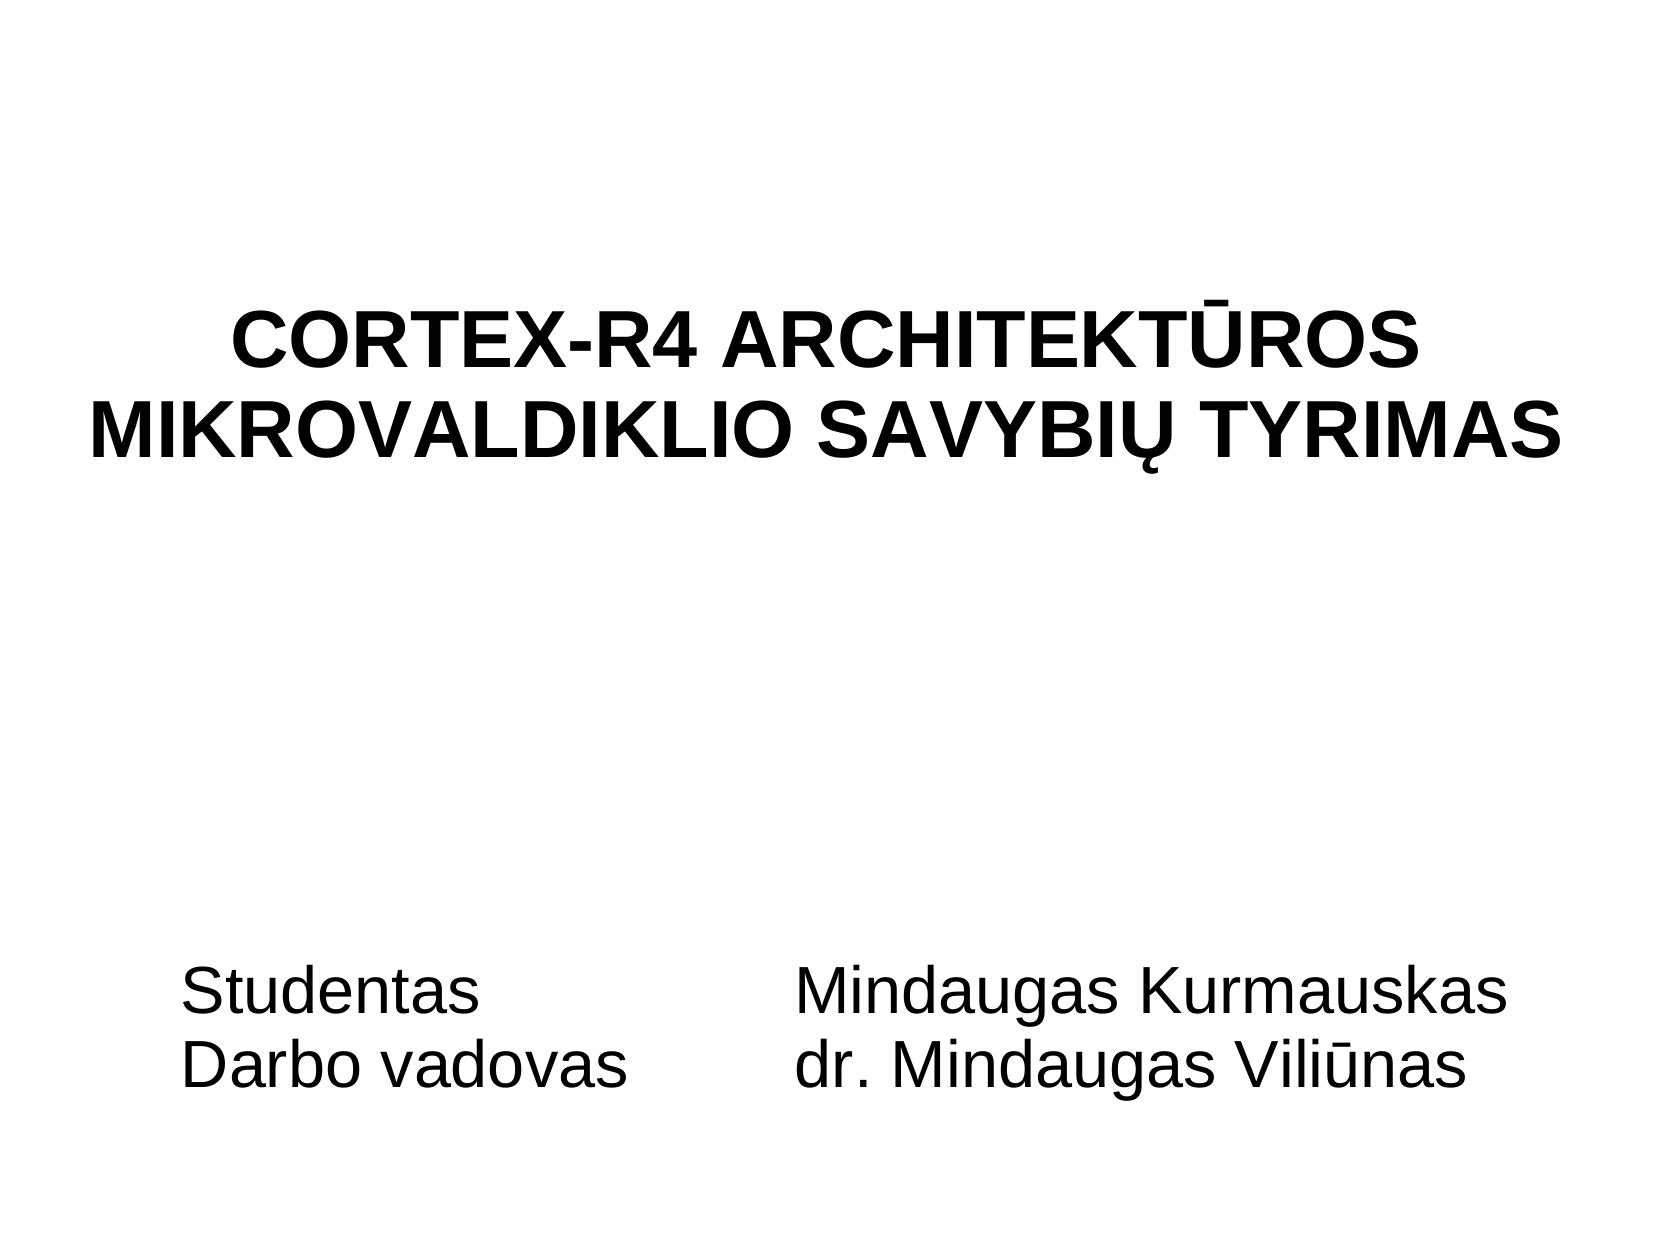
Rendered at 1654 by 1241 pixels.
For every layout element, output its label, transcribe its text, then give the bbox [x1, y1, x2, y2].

title CORTEX-R4 ARCHITEKTŪROS MIKROVALDIKLIO SAVYBIŲ TYRIMAS [82, 49, 1571, 721]
subtitle Studentas Mindaugas Kurmauskas Darbo vadovas dr. Mindaugas Viliūnas [180, 885, 1516, 1171]
